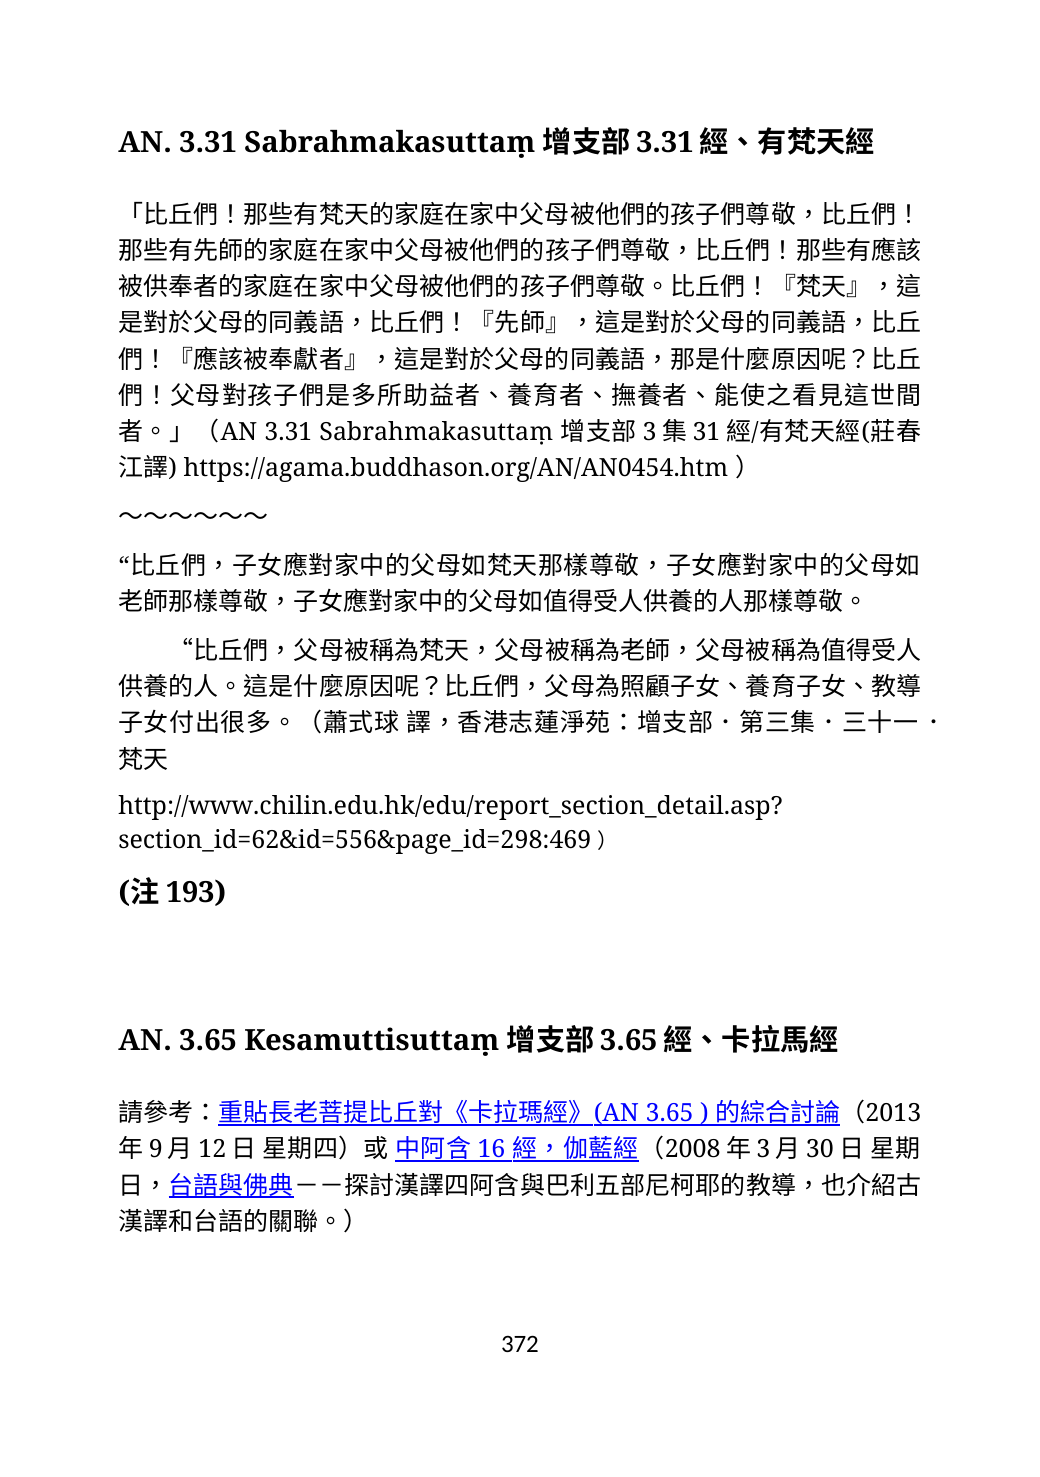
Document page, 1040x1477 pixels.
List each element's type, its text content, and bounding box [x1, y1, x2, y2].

text http://www.chilin.edu.hk/edu/report_section_detail.asp?section_id=62&id=556&page_id=298:469 ） [118, 788, 921, 856]
text 「比丘們！那些有梵天的家庭在家中父母被他們的孩子們尊敬，比丘們！那些有先師的家庭在家中父母被他們的孩子們尊敬，比丘們！那些有應該被供奉者的家庭在家中父母被他們的孩子們尊敬。比丘們！『梵天』，這是對於父母的同義語，比丘們！『先師』，這是對於父母的同義語，比丘們！『應該被奉獻者』，這是對於父母的同義語，那是什麼原因呢？比丘們！父母對孩子們是多所助益者、養育者、撫養者、能使之看見這世間者。」（AN 3.31 Sabrahmakasuttaṃ 增支部3集31經/有梵天經(莊春江譯) https://agama.buddhason.org/AN/AN0454.htm ） [118, 194, 921, 484]
text ～～～～～～ [118, 497, 921, 533]
subtitle AN. 3.31 Sabrahmakasuttaṃ 增支部3.31經、有梵天經 [118, 118, 921, 161]
text (注 193) [118, 868, 921, 911]
subtitle AN. 3.65 Kesamuttisuttaṃ 增支部3.65經、卡拉馬經 [118, 1017, 921, 1059]
text “比丘們，父母被稱為梵天，父母被稱為老師，父母被稱為值得受人供養的人。這是什麼原因呢？比丘們，父母為照顧子女、養育子女、教導子女付出很多。（蕭式球 譯，香港志蓮淨苑：增支部．第三集．三十一．梵天 [118, 630, 921, 775]
text 請參考：重貼長老菩提比丘對《卡拉瑪經》(AN 3.65 ) 的綜合討論（2013年9月12日 星期四）或 中阿含 16 經，伽藍經（2008年3月30日 星期日，台語與佛典－－探討漢譯四阿含與巴利五部尼柯耶的教導，也介紹古漢譯和台語的關聯。） [118, 1093, 921, 1238]
text “比丘們，子女應對家中的父母如梵天那樣尊敬，子女應對家中的父母如老師那樣尊敬，子女應對家中的父母如值得受人供養的人那樣尊敬。 [118, 545, 921, 618]
